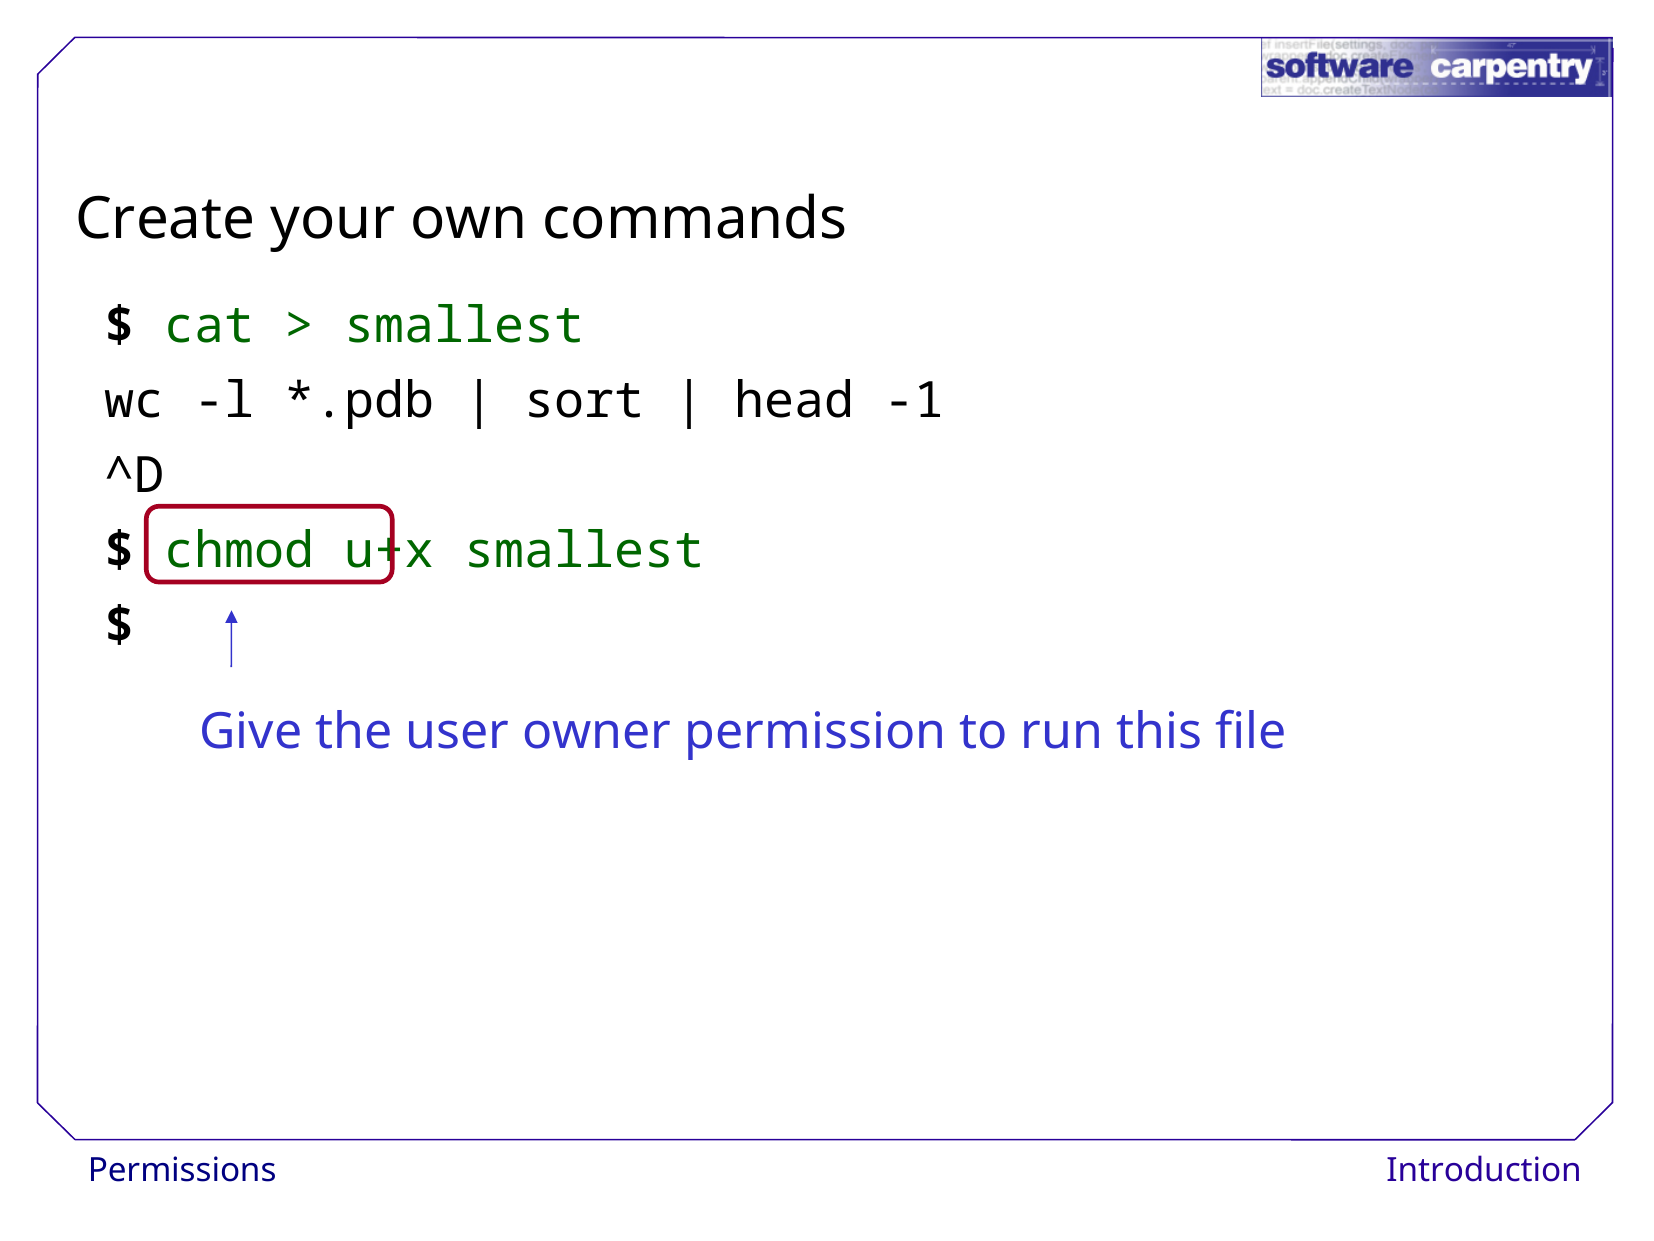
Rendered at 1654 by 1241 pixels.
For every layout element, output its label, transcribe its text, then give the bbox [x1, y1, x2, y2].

text_box Give the user owner permission to run this file [184, 676, 1272, 781]
picture [1261, 39, 1613, 97]
text_box $ cat > smallest wc -l *.pdb | sort | head -1 ^D $ chmod u+x smallest $ [89, 270, 1512, 1131]
text_box Create your own commands [60, 138, 1013, 259]
